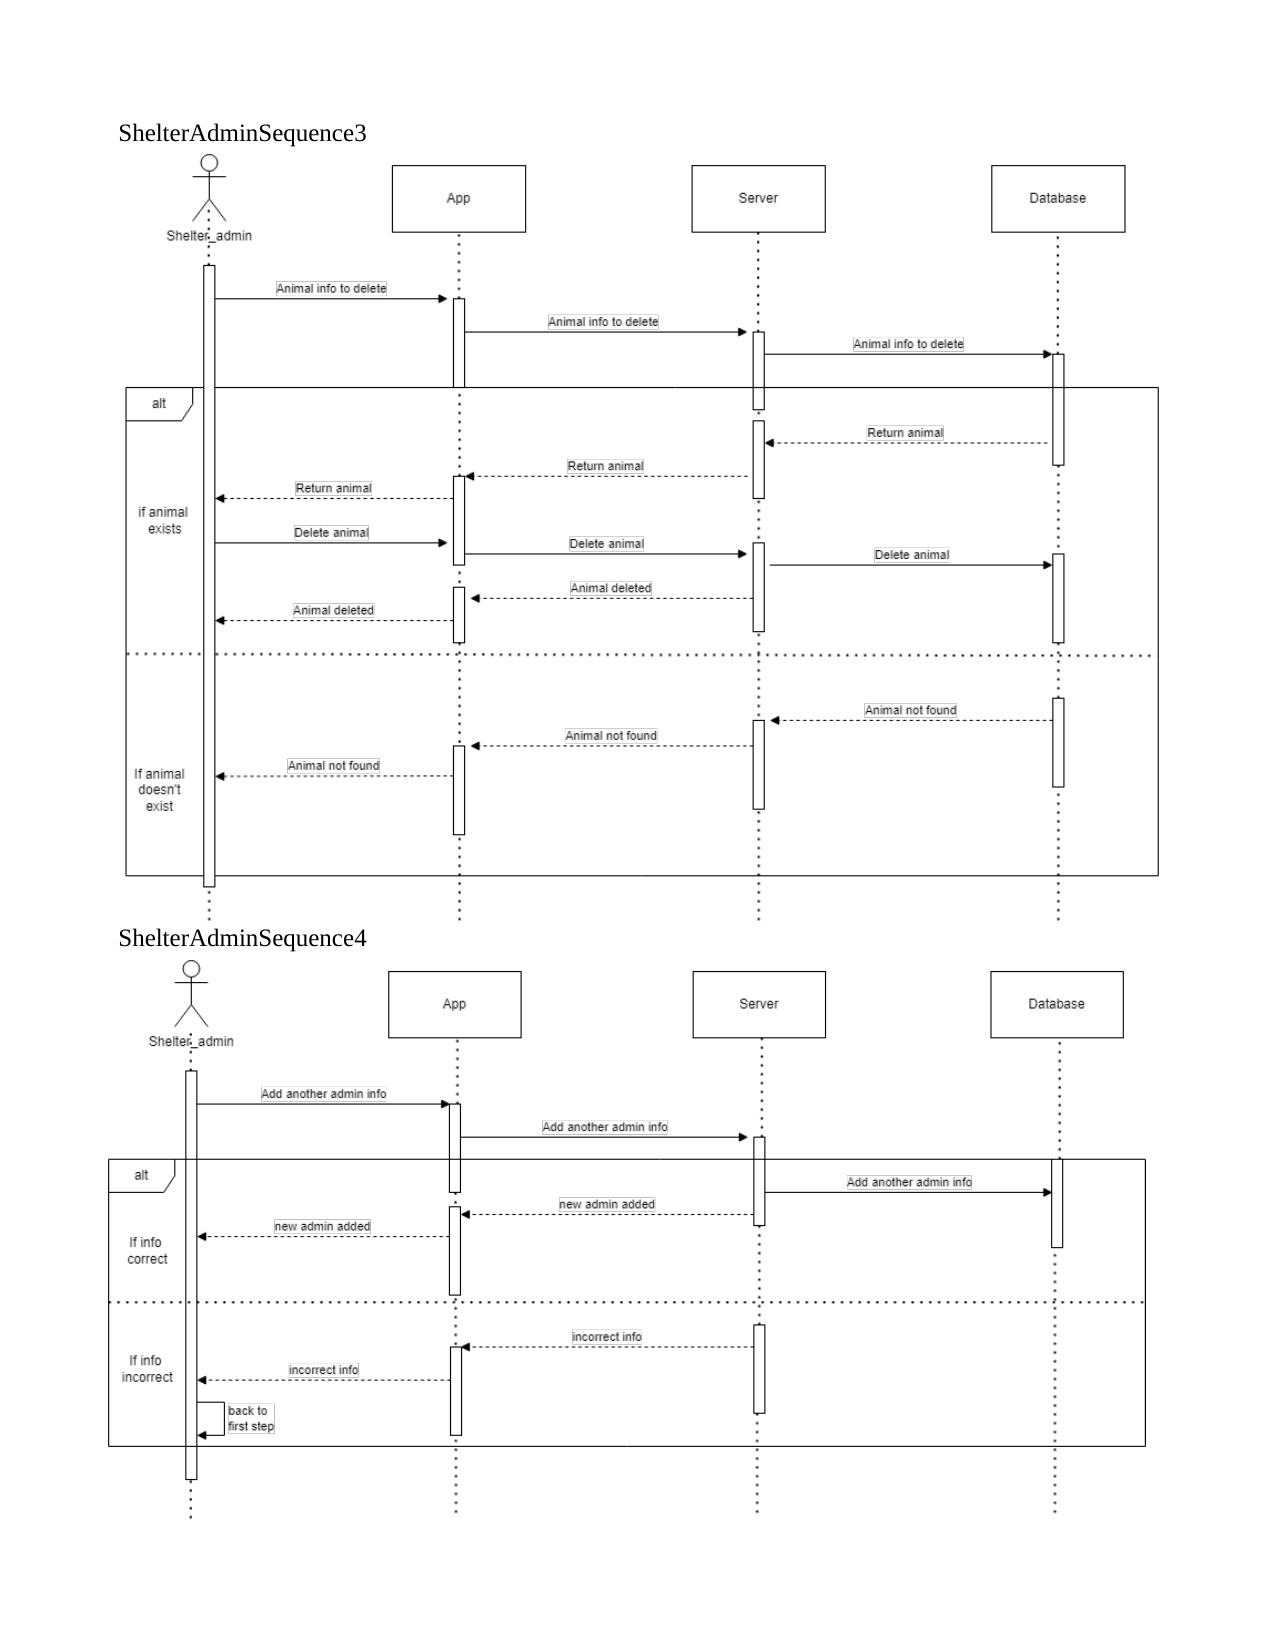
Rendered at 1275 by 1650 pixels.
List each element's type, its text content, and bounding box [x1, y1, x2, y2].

picture [120, 154, 1160, 923]
text ShelterAdminSequence3 [118, 118, 1157, 147]
picture [107, 960, 1146, 1521]
text ShelterAdminSequence4 [118, 923, 1157, 952]
